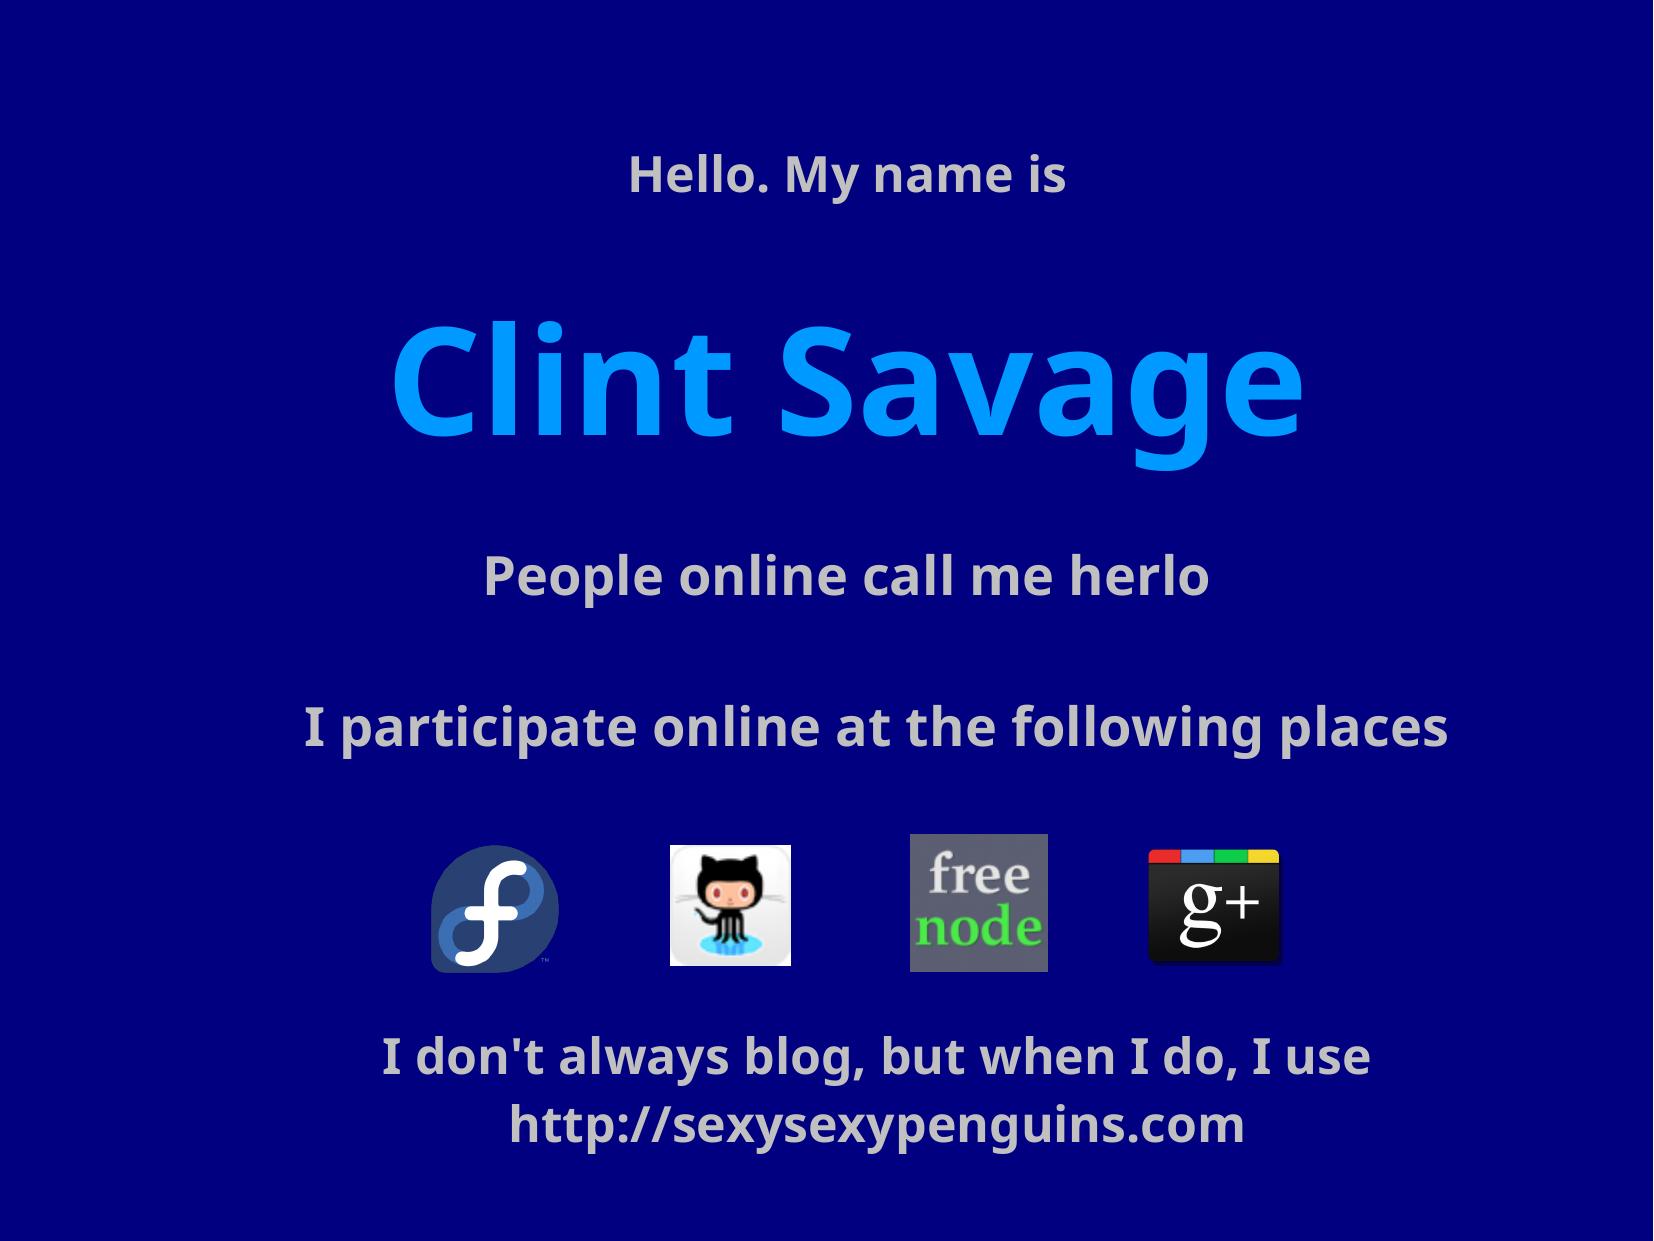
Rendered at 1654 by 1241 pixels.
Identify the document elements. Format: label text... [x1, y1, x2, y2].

text_box I don't always blog, but when I do, I use http://sexysexypenguins.com [270, 1024, 1486, 1154]
subtitle Hello. My name is Clint Savage People online call me herlo [164, 114, 1530, 637]
picture [431, 845, 559, 973]
picture [670, 845, 791, 966]
picture [1138, 839, 1292, 966]
picture [910, 834, 1048, 972]
text_box I participate online at the following places [270, 690, 1486, 761]
